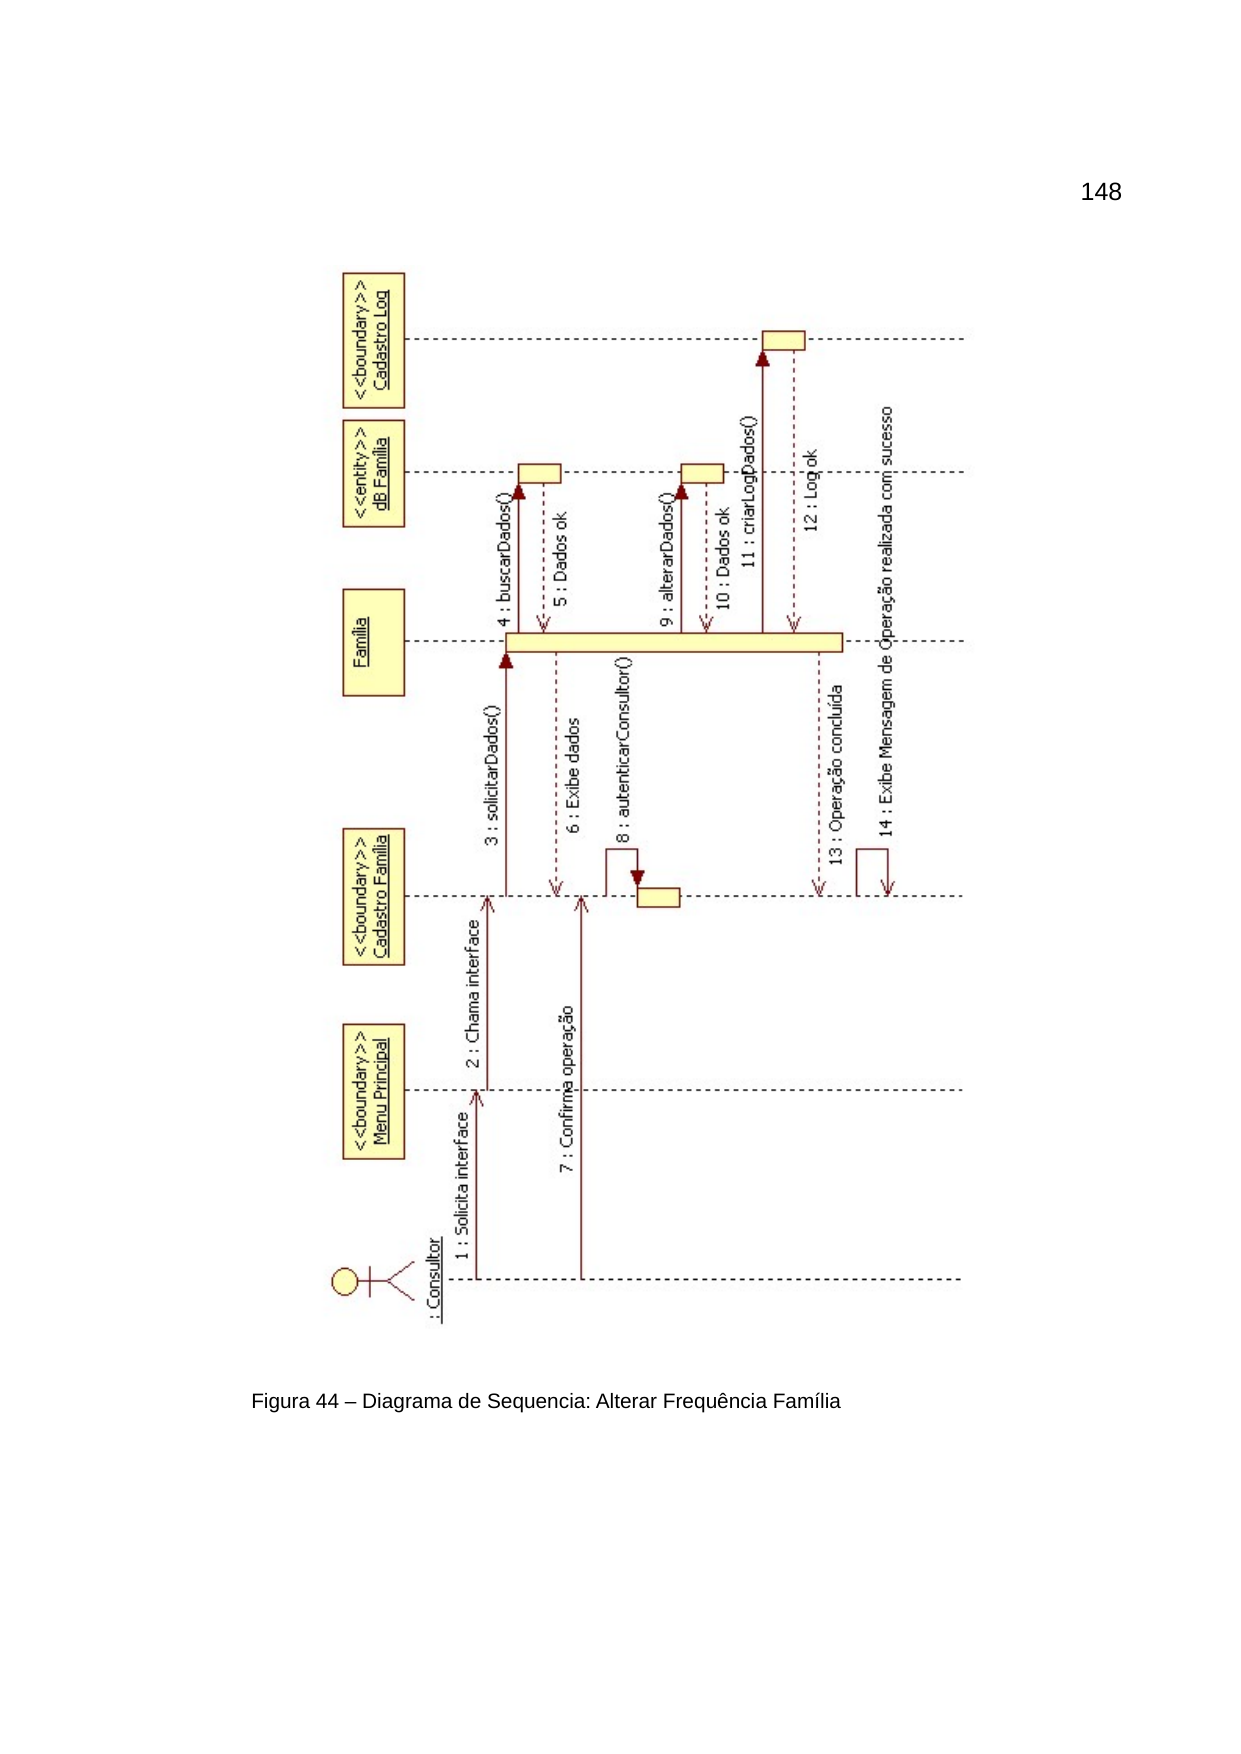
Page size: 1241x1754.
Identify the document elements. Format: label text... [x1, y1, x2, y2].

text Figura 44 – Diagrama de Sequencia: Alterar Frequência Família [177, 1390, 1122, 1413]
picture [299, 265, 1000, 1390]
